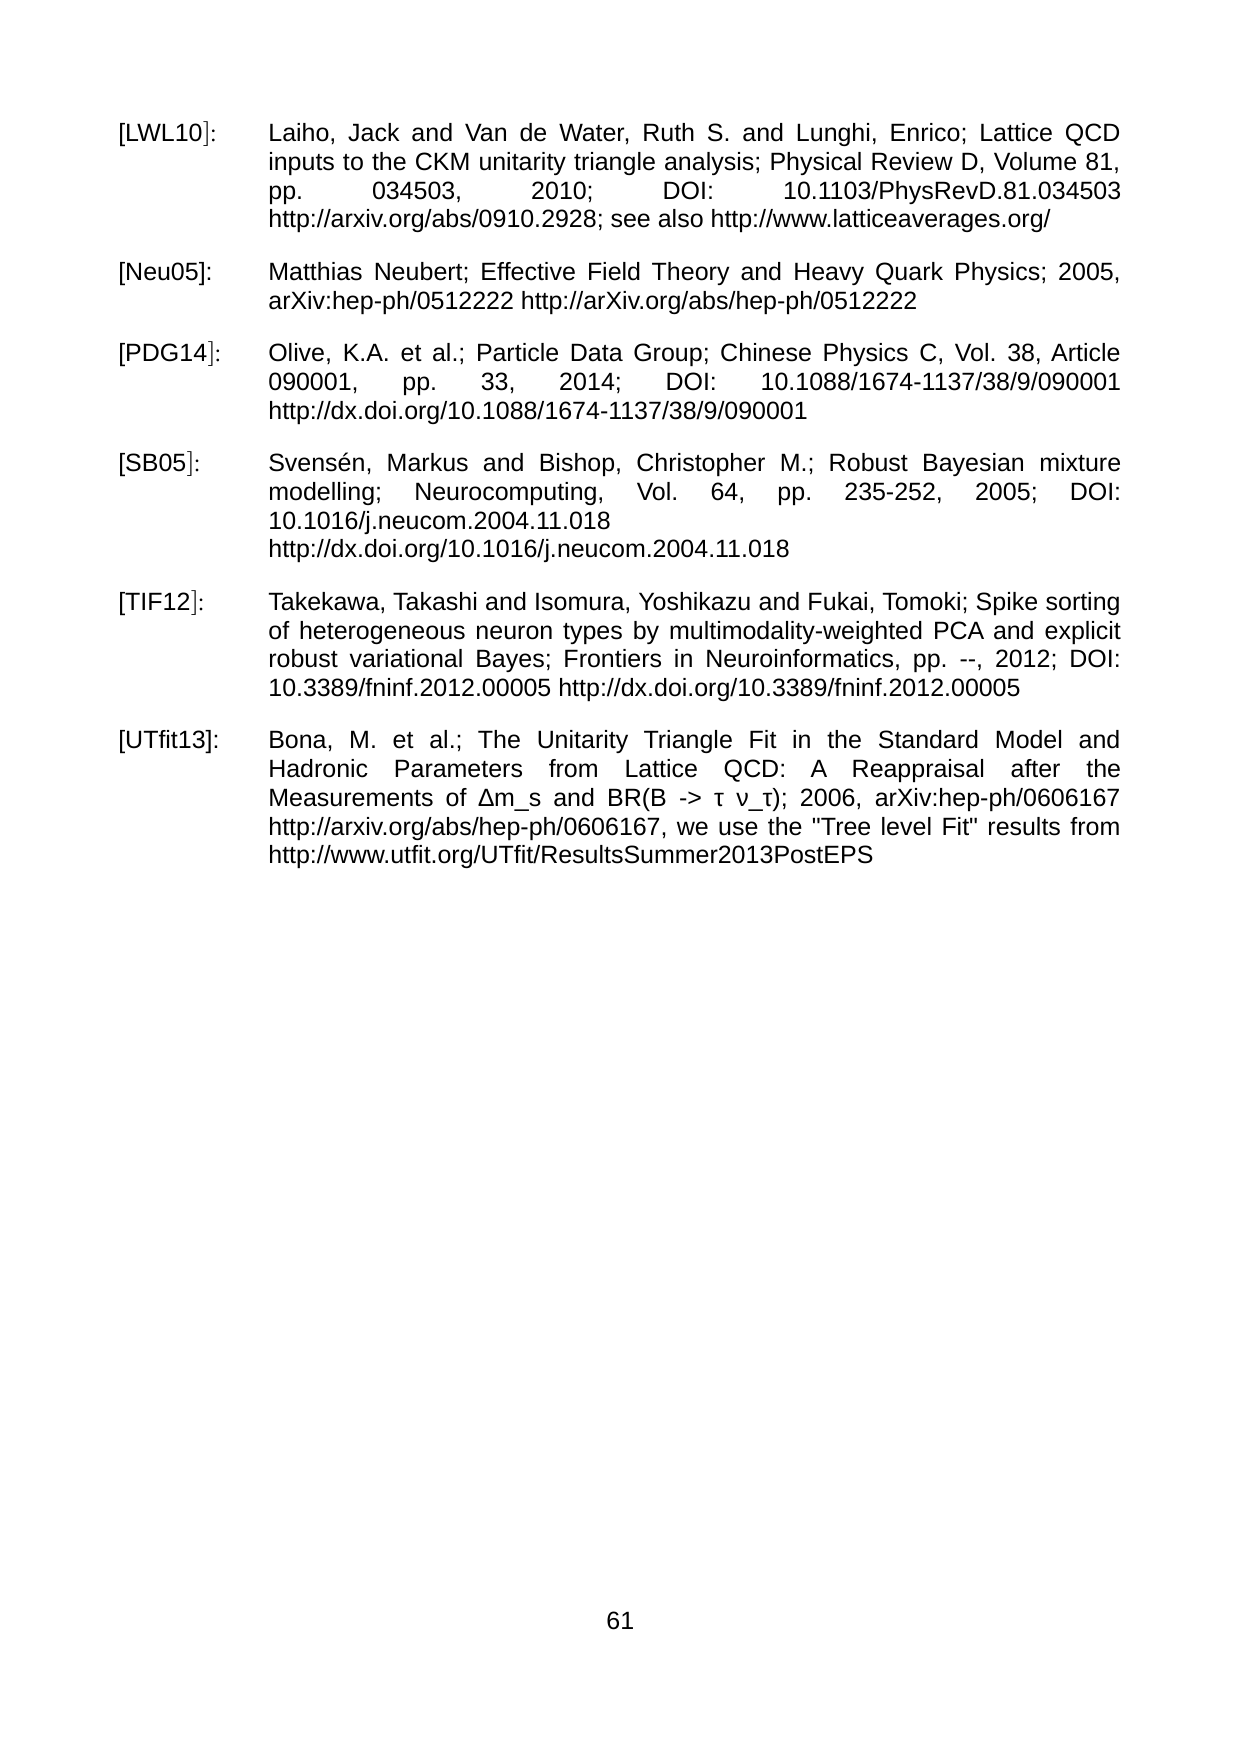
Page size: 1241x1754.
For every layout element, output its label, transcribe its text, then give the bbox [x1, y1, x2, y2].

text [PDG14]: Olive, K.A. et al.; Particle Data Group; Chinese Physics C, Vol. 38, Article 090001, pp. 33, 2014; DOI: 10.1088/1674-1137/38/9/090001 http://dx.doi.org/10.1088/1674-1137/38/9/090001 [118, 338, 1122, 424]
text [SB05]: Svensén, Markus and Bishop, Christopher M.; Robust Bayesian mixture modelling; Neurocomputing, Vol. 64, pp. 235-252, 2005; DOI: 10.1016/j.neucom.2004.11.018 http://dx.doi.org/10.1016/j.neucom.2004.11.018 [118, 448, 1122, 563]
text [Neu05]: Matthias Neubert; Effective Field Theory and Heavy Quark Physics; 2005, arXiv:hep-ph/0512222 http://arXiv.org/abs/hep-ph/0512222 [118, 257, 1122, 314]
text [TIF12]: Takekawa, Takashi and Isomura, Yoshikazu and Fukai, Tomoki; Spike sorting of heterogeneous neuron types by multimodality-weighted PCA and explicit robust variational Bayes; Frontiers in Neuroinformatics, pp. --, 2012; DOI: 10.3389/fninf.2012.00005 http://dx.doi.org/10.3389/fninf.2012.00005 [118, 587, 1122, 702]
text [UTfit13]: Bona, M. et al.; The Unitarity Triangle Fit in the Standard Model and Hadronic Parameters from Lattice QCD: A Reappraisal after the Measurements of ∆m_s and BR(B -> τ ν_τ); 2006, arXiv:hep-ph/0606167 http://arxiv.org/abs/hep-ph/0606167, we use the "Tree level Fit" results from http://www.utfit.org/UTfit/ResultsSummer2013PostEPS [118, 726, 1122, 869]
text [LWL10]: Laiho, Jack and Van de Water, Ruth S. and Lunghi, Enrico; Lattice QCD inputs to the CKM unitarity triangle analysis; Physical Review D, Volume 81, pp. 034503, 2010; DOI: 10.1103/PhysRevD.81.034503 http://arxiv.org/abs/0910.2928; see also http://www.latticeaverages.org/ [118, 118, 1122, 233]
